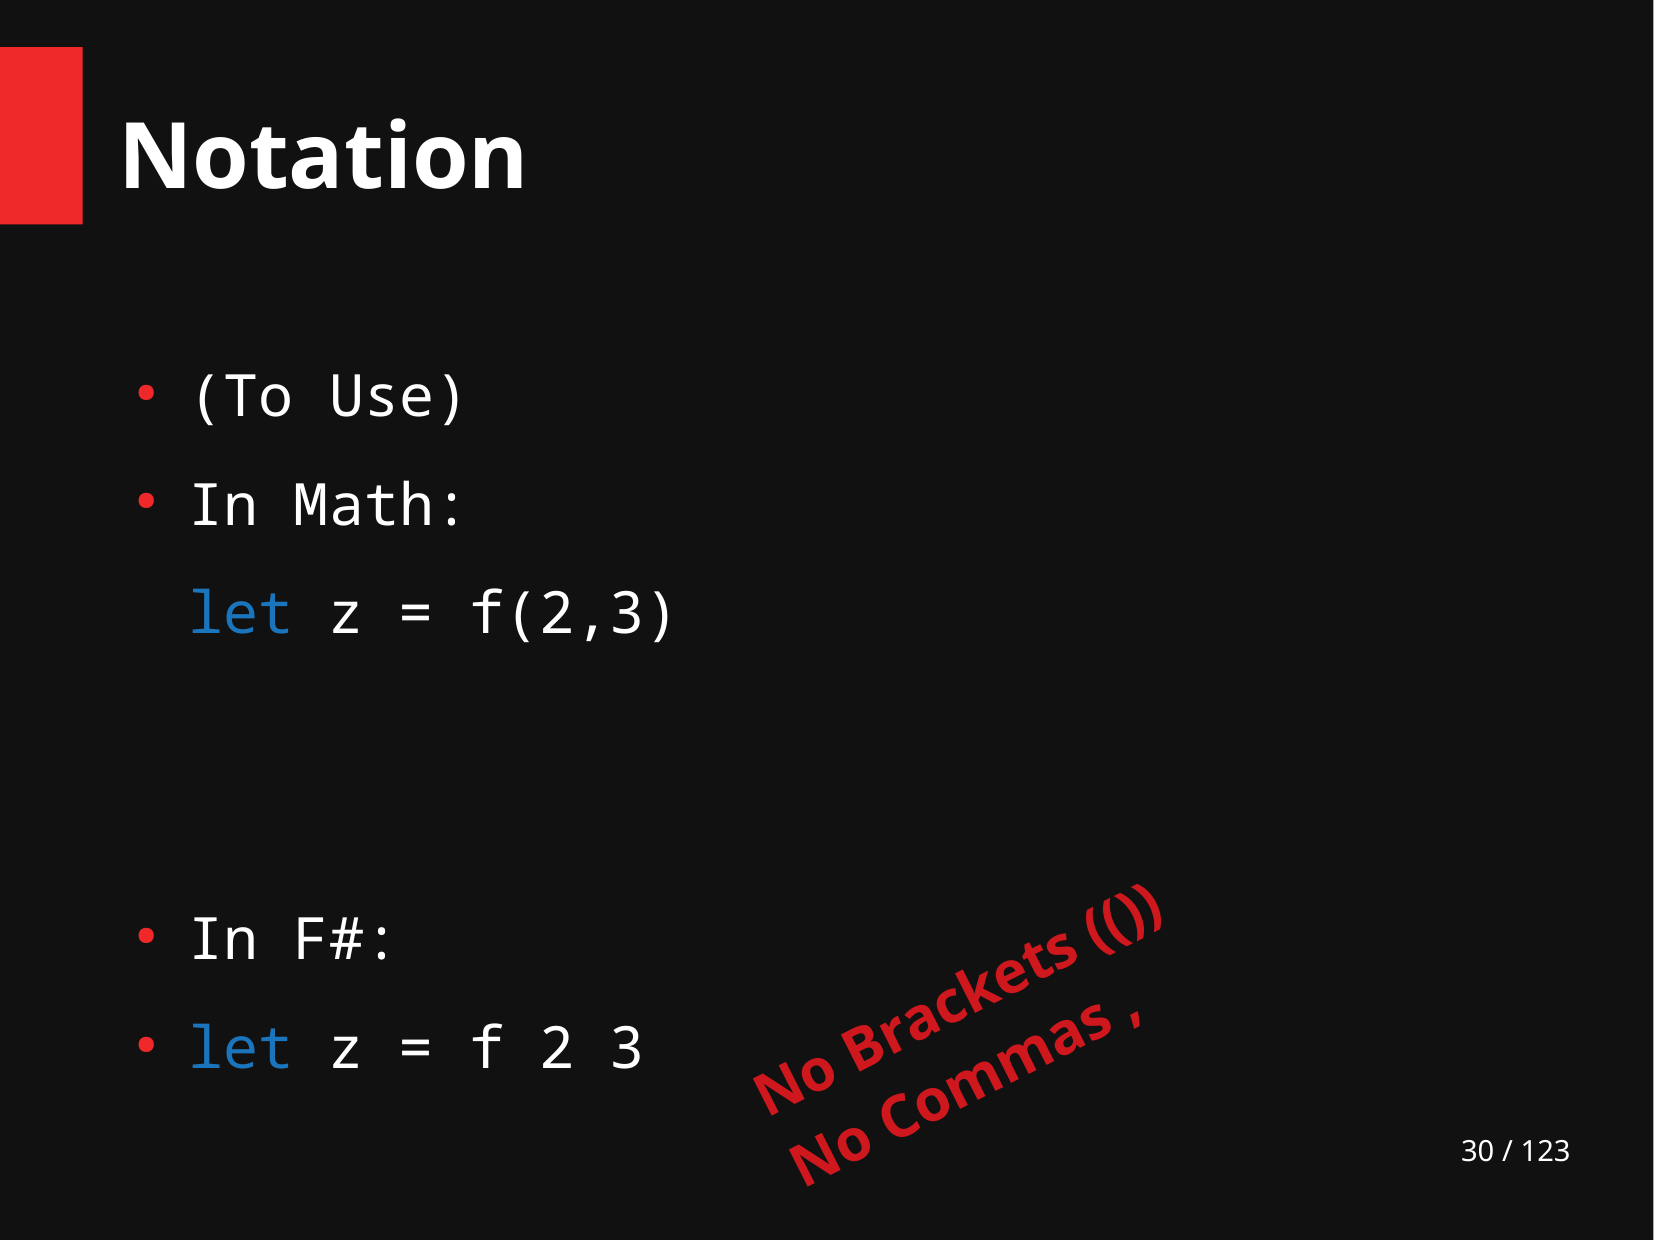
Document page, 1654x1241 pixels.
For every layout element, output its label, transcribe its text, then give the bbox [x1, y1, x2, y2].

title Notation [118, 49, 1571, 257]
text_box No Brackets (()) No Commas , [723, 831, 1272, 1241]
list (To Use) In Math: let z = f(2,3) In F#: let z = f 2 3 [118, 354, 1536, 1074]
